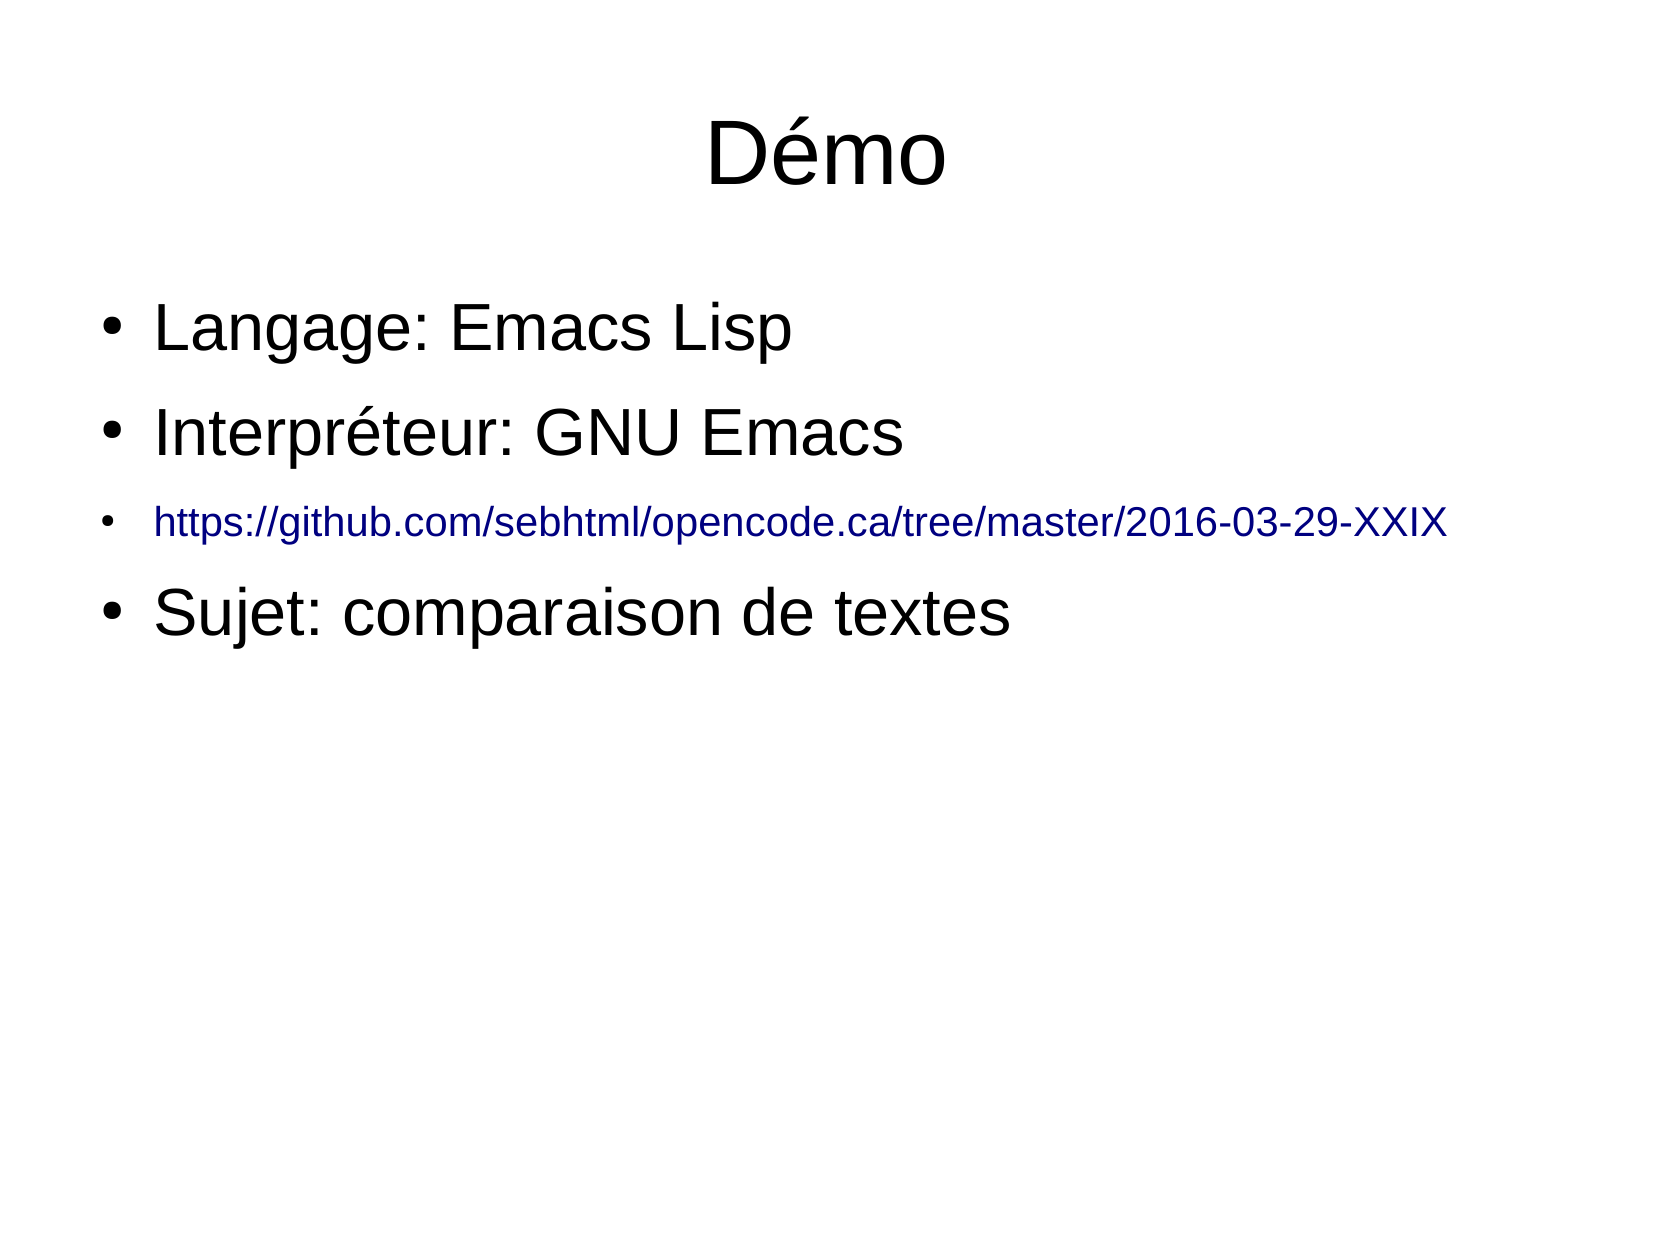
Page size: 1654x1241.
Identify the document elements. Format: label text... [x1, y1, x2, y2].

title Démo [82, 49, 1571, 257]
list Langage: Emacs Lisp Interpréteur: GNU Emacs https://github.com/sebhtml/opencode.ca/tree/master/2016-03-29-XXIX Sujet: comparaison de textes [82, 290, 1571, 1010]
